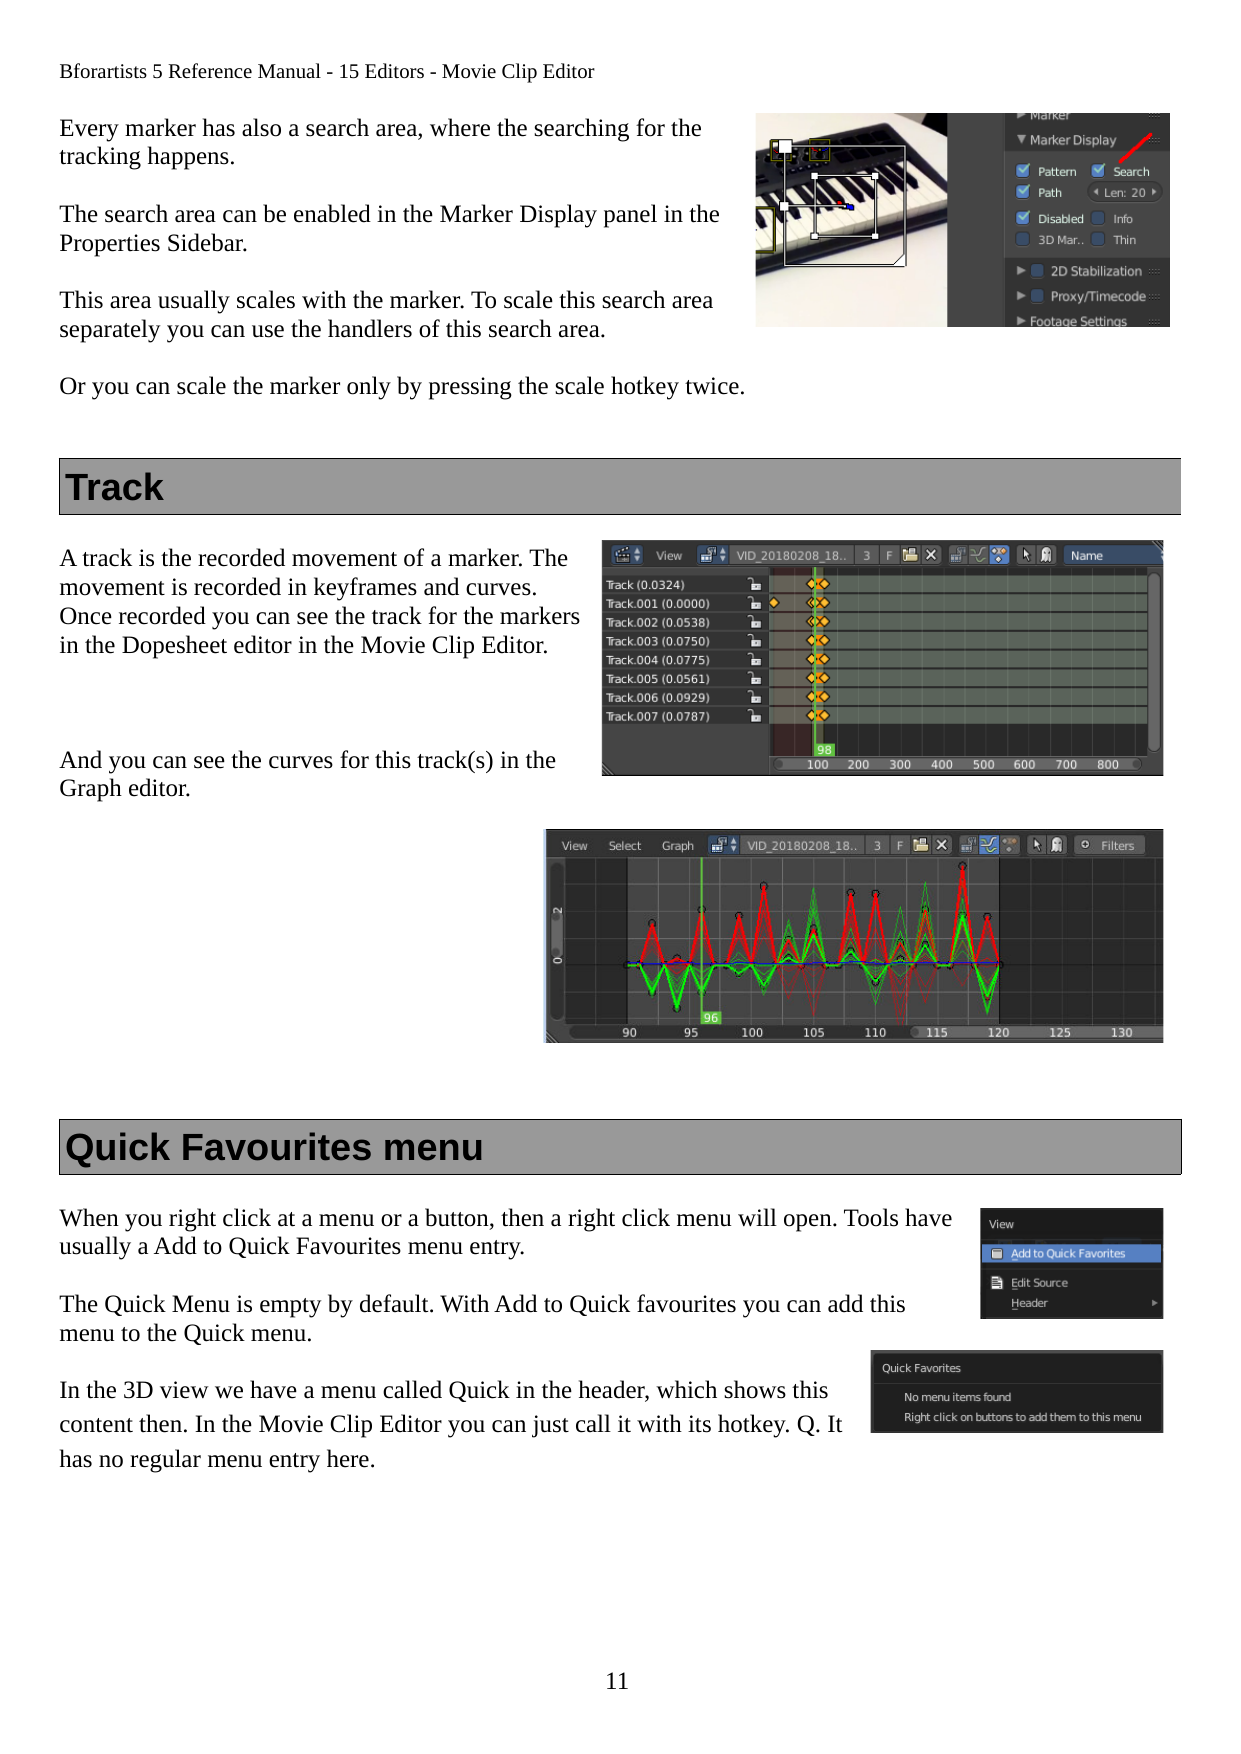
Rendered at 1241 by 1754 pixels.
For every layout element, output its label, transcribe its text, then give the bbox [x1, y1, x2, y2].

text This area usually scales with the marker. To scale this search area separately you can use the handlers of this search area. [59, 285, 1181, 343]
text And you can see the curves for this track(s) in the Graph editor. [59, 745, 1181, 802]
picture [601, 540, 1164, 776]
table_header Track [60, 459, 1181, 514]
text Or you can scale the marker only by pressing the scale hotkey twice. [59, 371, 1181, 400]
text A track is the recorded movement of a marker. The movement is recorded in keyframes and curves. Once recorded you can see the track for the markers in the Dopesheet editor in the Movie Clip Editor. [59, 543, 601, 658]
picture [755, 113, 1170, 327]
picture [870, 1350, 1164, 1433]
picture [980, 1208, 1164, 1319]
text The Quick Menu is empty by default. With Add to Quick favourites you can add this menu to the Quick menu. [59, 1289, 1181, 1346]
table_header Quick Favourites menu [60, 1120, 1181, 1174]
text When you right click at a menu or a button, then a right click menu will open. Tools have usually a Add to Quick Favourites menu entry. [59, 1203, 1181, 1260]
text In the 3D view we have a menu called Quick in the header, which shows this content then. In the Movie Clip Editor you can just call it with its hotkey. Q. It has no regular menu entry here. [59, 1375, 1181, 1473]
picture [543, 829, 1164, 1043]
text Every marker has also a search area, where the searching for the tracking happens. [59, 113, 755, 170]
text The search area can be enabled in the Marker Display panel in the Properties Sidebar. [59, 199, 755, 256]
